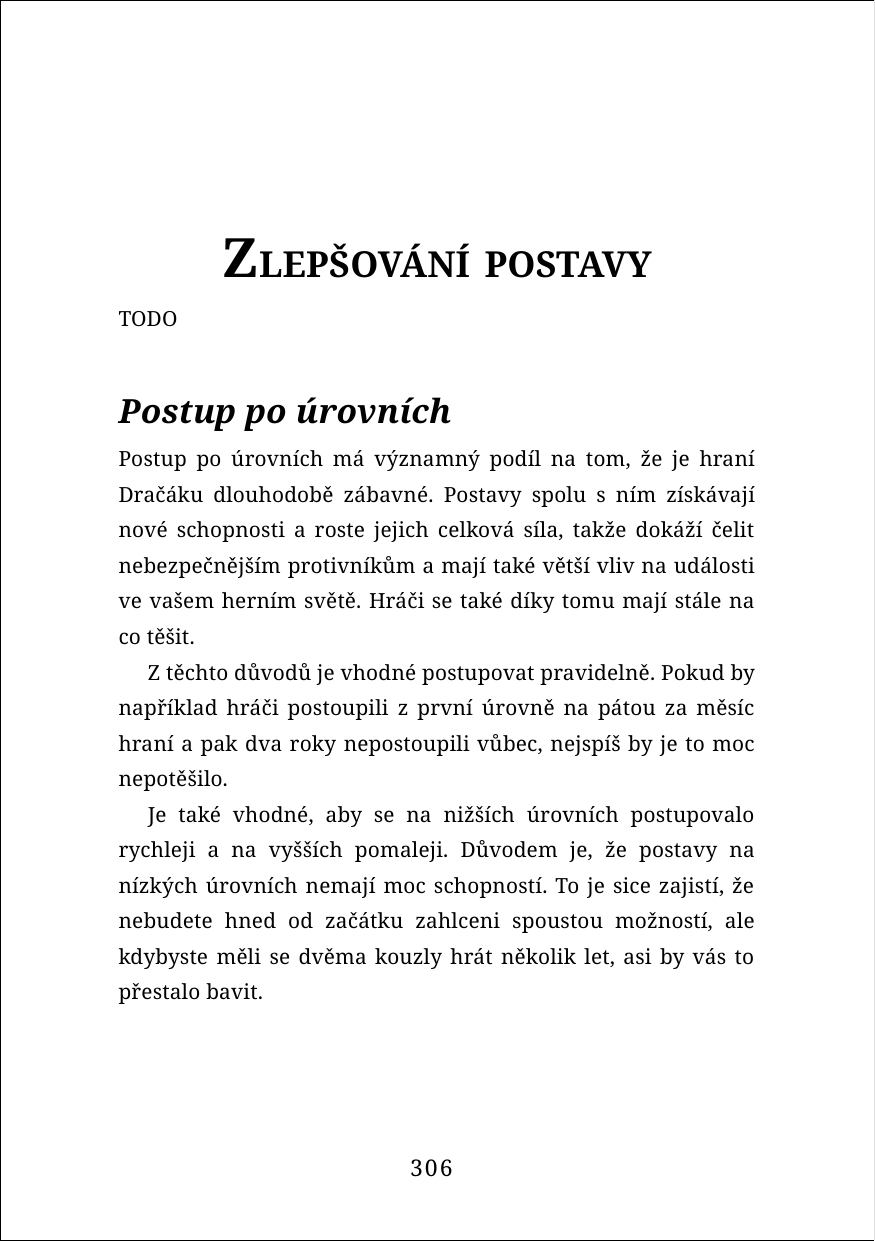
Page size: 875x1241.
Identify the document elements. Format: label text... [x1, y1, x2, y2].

subtitle Zlepšování postavy [118, 219, 756, 293]
text TODO [118, 304, 756, 333]
subtitle Postup po úrovních [118, 387, 756, 433]
text Postup po úrovních má významný podíl na tom, že je hraní Dračáku dlouhodobě zábavné. Postavy spolu s ním získávají nové schopnosti a roste jejich celková síla, takže dokáží čelit nebezpečnějším protivníkům a mají také větší vliv na události ve vašem herním světě. Hráči se také díky tomu mají stále na co těšit. Z těchto důvodů je vhodné postupovat pravidelně. Pokud by například hráči postoupili z první úrovně na pátou za měsíc hraní a pak dva roky nepostoupili vůbec, nejspíš by je to moc nepotěšilo. Je také vhodné, aby se na nižších úrovních postupovalo rychleji a na vyšších pomaleji. Důvodem je, že postavy na nízkých úrovních nemají moc schopností. To je sice zajistí, že nebudete hned od začátku zahlceni spoustou možností, ale kdybyste měli se dvěma kouzly hrát několik let, asi by vás to přestalo bavit. [118, 444, 756, 1006]
